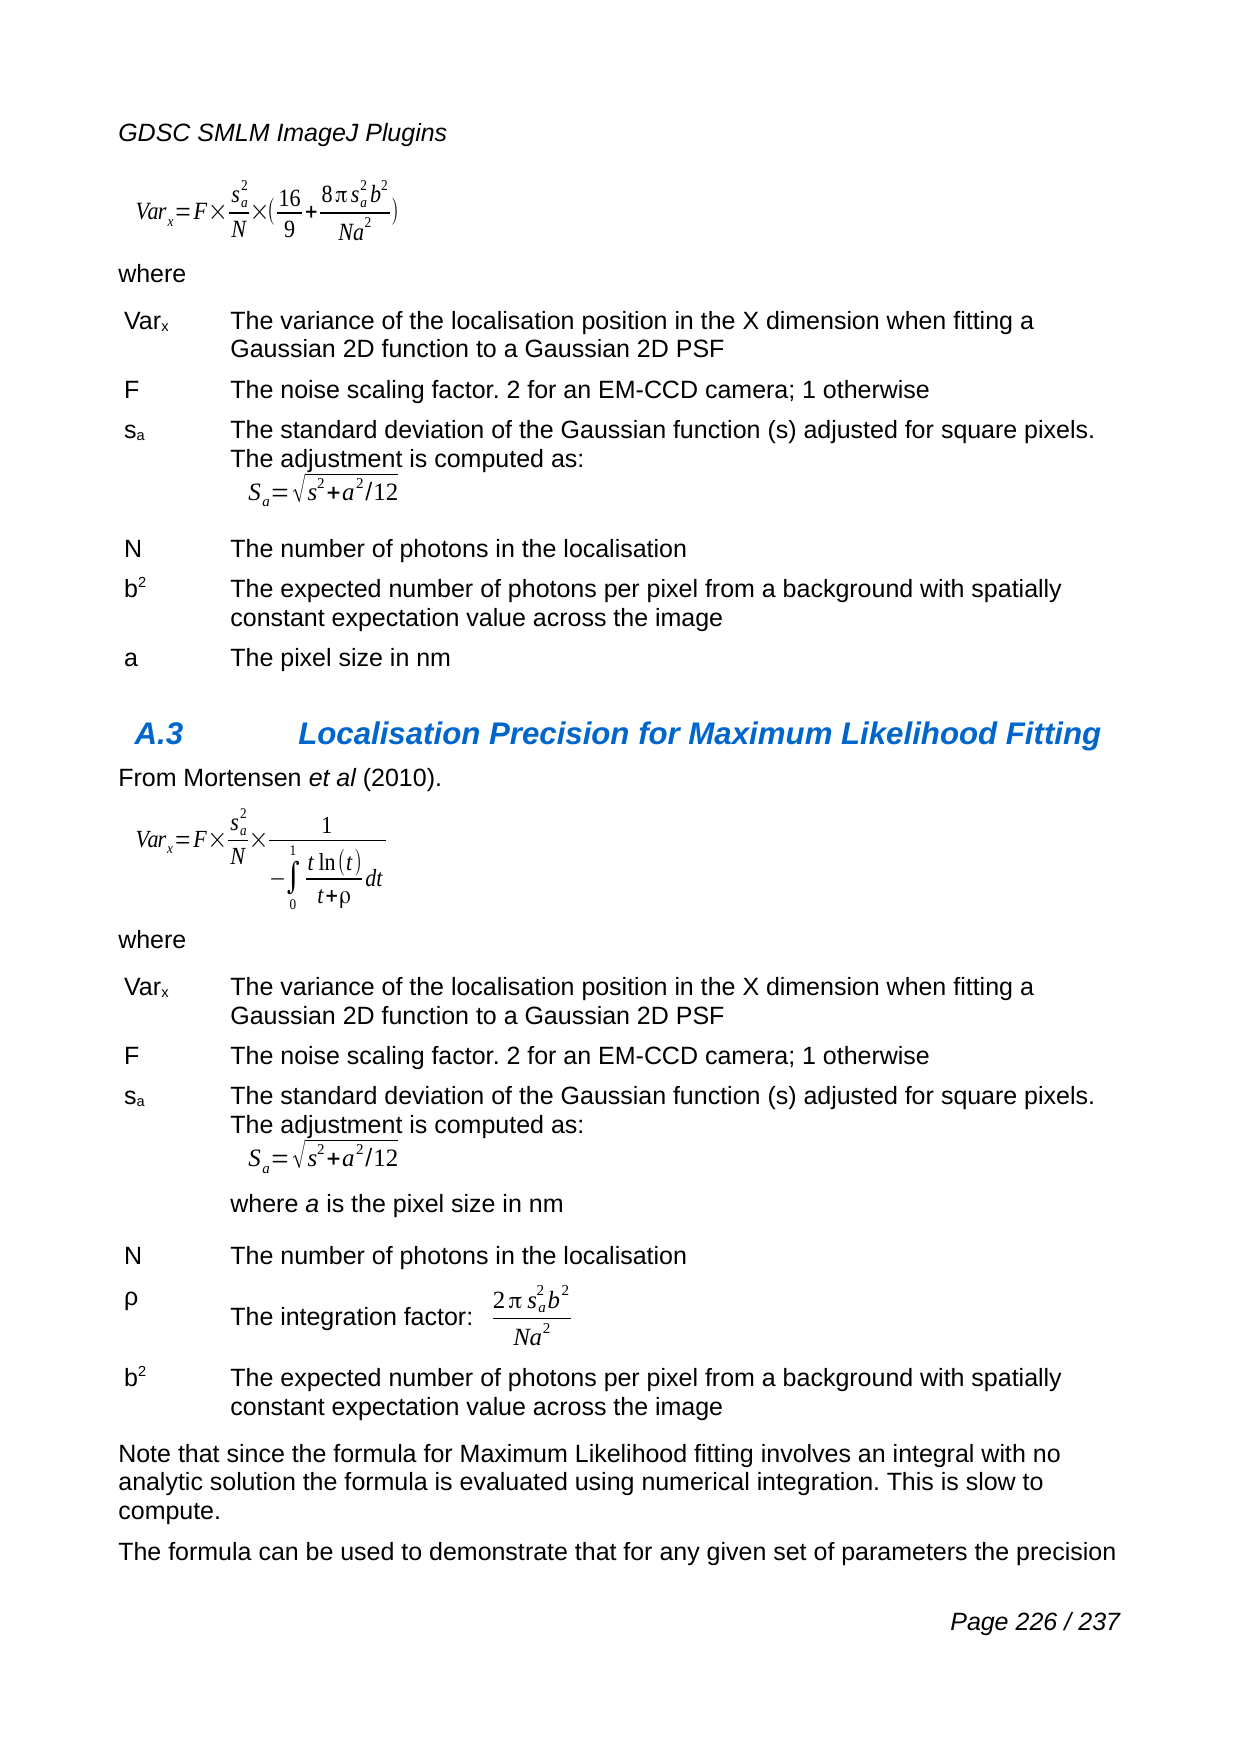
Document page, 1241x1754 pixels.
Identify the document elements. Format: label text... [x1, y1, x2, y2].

table_cell F [118, 1035, 224, 1075]
table_cell The noise scaling factor. 2 for an EM-CCD camera; 1 otherwise [224, 1035, 1123, 1075]
text From Mortensen et al (2010). [118, 763, 1122, 792]
table_cell F [118, 369, 224, 409]
table_cell b2 [118, 568, 224, 637]
table_cell The standard deviation of the Gaussian function (s) adjusted for square pixels. The adjustment is computed as: [224, 409, 1123, 528]
table_header Varx [118, 300, 224, 369]
table_cell The integration factor: [224, 1276, 1123, 1357]
table_cell The number of photons in the localisation [224, 1236, 1123, 1276]
table_cell N [118, 528, 224, 568]
table_cell The standard deviation of the Gaussian function (s) adjusted for square pixels. The adjustment is computed as: where a is the pixel size in nm [224, 1075, 1123, 1236]
table_cell a [118, 637, 224, 690]
subtitle Localisation Precision for Maximum Likelihood Fitting [118, 715, 1122, 751]
table_cell The pixel size in nm [224, 637, 1123, 690]
table_header The variance of the localisation position in the X dimension when fitting a Gaussian 2D function to a Gaussian 2D PSF [224, 966, 1123, 1035]
text The formula can be used to demonstrate that for any given set of parameters the precision [118, 1537, 1122, 1566]
table_header Varx [118, 966, 224, 1035]
text Note that since the formula for Maximum Likelihood fitting involves an integral with no analytic solution the formula is evaluated using numerical integration. This is slow to compute. [118, 1438, 1122, 1525]
table_cell sa [118, 1075, 224, 1236]
text where [118, 925, 1122, 954]
table_header The variance of the localisation position in the X dimension when fitting a Gaussian 2D function to a Gaussian 2D PSF [224, 300, 1123, 369]
table_cell N [118, 1236, 224, 1276]
table_cell sa [118, 409, 224, 528]
table_cell ρ [118, 1276, 224, 1357]
table_cell The number of photons in the localisation [224, 528, 1123, 568]
text where [118, 259, 1122, 287]
table_cell The noise scaling factor. 2 for an EM-CCD camera; 1 otherwise [224, 369, 1123, 409]
table_cell The expected number of photons per pixel from a background with spatially constant expectation value across the image [224, 568, 1123, 637]
table_cell The expected number of photons per pixel from a background with spatially constant expectation value across the image [224, 1357, 1123, 1426]
table_cell b2 [118, 1357, 224, 1426]
